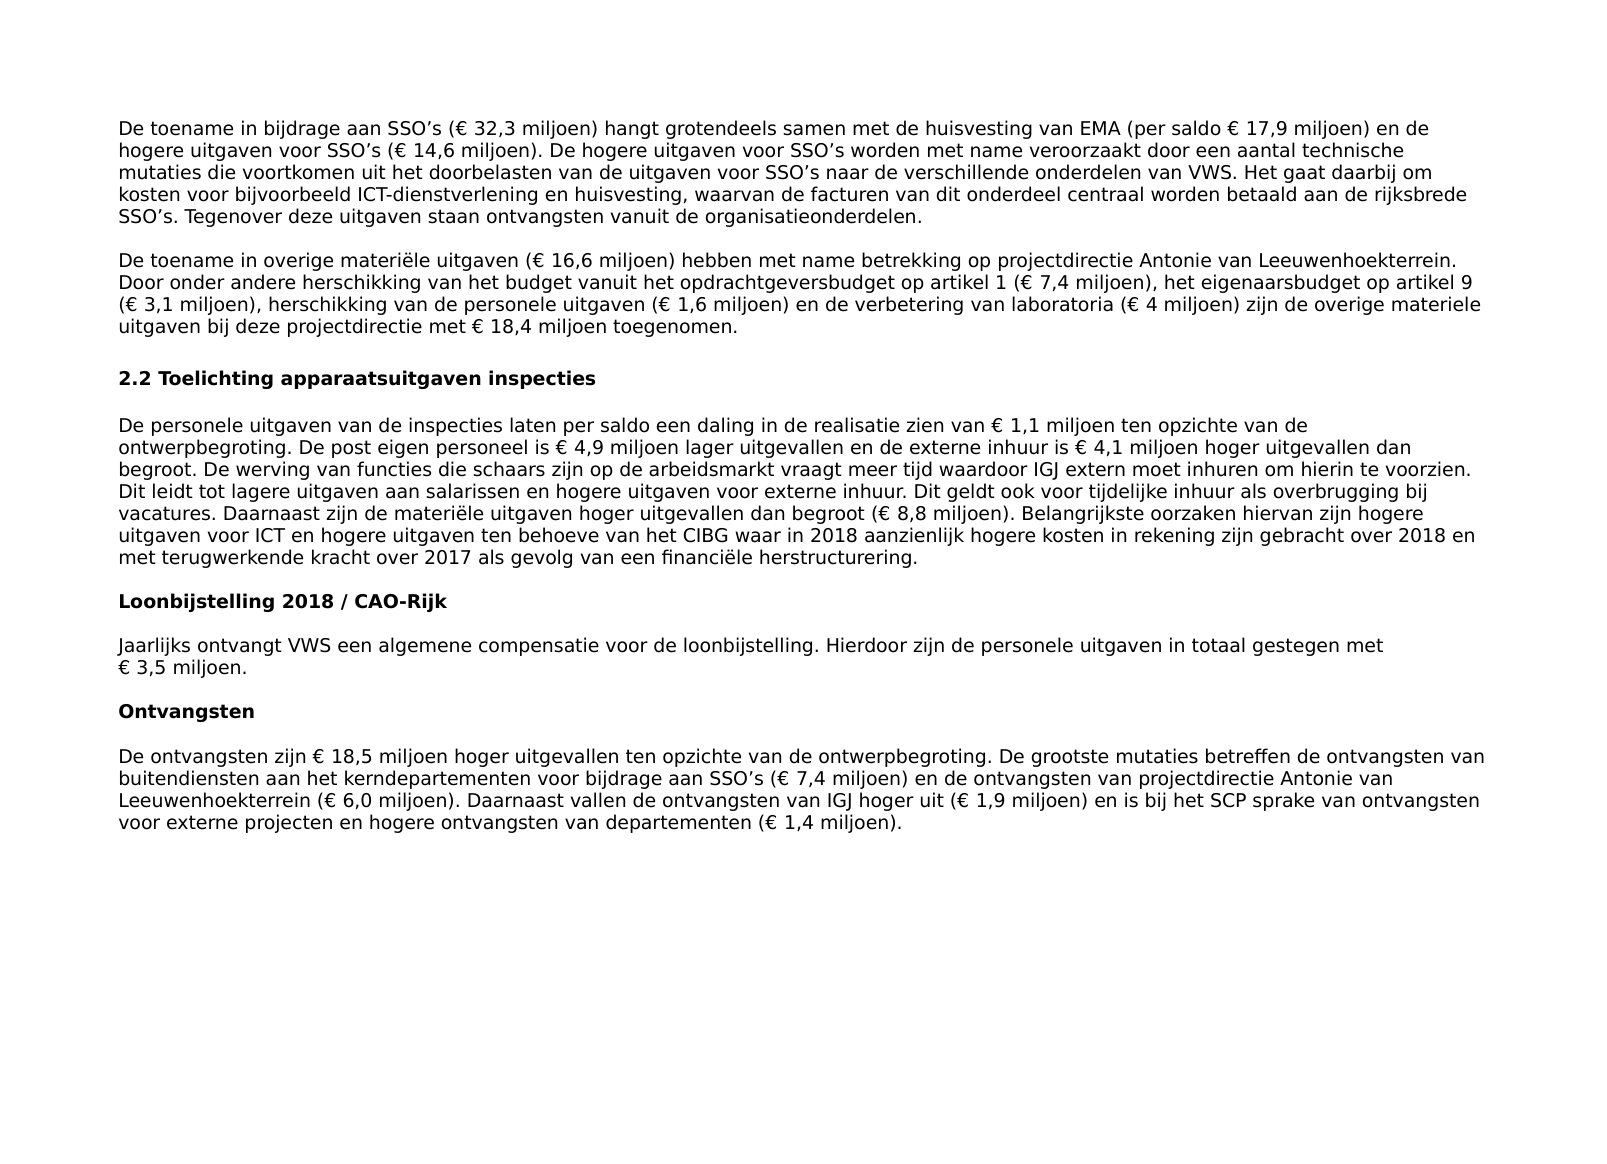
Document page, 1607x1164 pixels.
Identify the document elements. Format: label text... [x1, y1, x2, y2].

text De toename in bijdrage aan SSO’s (€ 32,3 miljoen) hangt grotendeels samen met de huisvesting van EMA (per saldo € 17,9 miljoen) en de hogere uitgaven voor SSO’s (€ 14,6 miljoen). De hogere uitgaven voor SSO’s worden met name veroorzaakt door een aantal technische mutaties die voortkomen uit het doorbelasten van de uitgaven voor SSO’s naar de verschillende onderdelen van VWS. Het gaat daarbij om kosten voor bijvoorbeeld ICT-dienstverlening en huisvesting, waarvan de facturen van dit onderdeel centraal worden betaald aan de rijksbrede SSO’s. Tegenover deze uitgaven staan ontvangsten vanuit de organisatieonderdelen. [118, 118, 1488, 228]
subtitle 2.2 Toelichting apparaatsuitgaven inspecties [118, 368, 1488, 390]
text Jaarlijks ontvangt VWS een algemene compensatie voor de loonbijstelling. Hierdoor zijn de personele uitgaven in totaal gestegen met € 3,5 miljoen. [118, 635, 1488, 679]
subtitle Ontvangsten [118, 701, 1488, 723]
text De toename in overige materiële uitgaven (€ 16,6 miljoen) hebben met name betrekking op projectdirectie Antonie van Leeuwenhoekterrein. Door onder andere herschikking van het budget vanuit het opdrachtgeversbudget op artikel 1 (€ 7,4 miljoen), het eigenaarsbudget op artikel 9 (€ 3,1 miljoen), herschikking van de personele uitgaven (€ 1,6 miljoen) en de verbetering van laboratoria (€ 4 miljoen) zijn de overige materiele uitgaven bij deze projectdirectie met € 18,4 miljoen toegenomen. [118, 250, 1488, 338]
subtitle Loonbijstelling 2018 / CAO-Rijk [118, 591, 1488, 613]
text De personele uitgaven van de inspecties laten per saldo een daling in de realisatie zien van € 1,1 miljoen ten opzichte van de ontwerpbegroting. De post eigen personeel is € 4,9 miljoen lager uitgevallen en de externe inhuur is € 4,1 miljoen hoger uitgevallen dan begroot. De werving van functies die schaars zijn op de arbeidsmarkt vraagt meer tijd waardoor IGJ extern moet inhuren om hierin te voorzien. Dit leidt tot lagere uitgaven aan salarissen en hogere uitgaven voor externe inhuur. Dit geldt ook voor tijdelijke inhuur als overbrugging bij vacatures. Daarnaast zijn de materiële uitgaven hoger uitgevallen dan begroot (€ 8,8 miljoen). Belangrijkste oorzaken hiervan zijn hogere uitgaven voor ICT en hogere uitgaven ten behoeve van het CIBG waar in 2018 aanzienlijk hogere kosten in rekening zijn gebracht over 2018 en met terugwerkende kracht over 2017 als gevolg van een financiële herstructurering. [118, 415, 1488, 569]
text De ontvangsten zijn € 18,5 miljoen hoger uitgevallen ten opzichte van de ontwerpbegroting. De grootste mutaties betreffen de ontvangsten van buitendiensten aan het kerndepartementen voor bijdrage aan SSO’s (€ 7,4 miljoen) en de ontvangsten van projectdirectie Antonie van Leeuwenhoekterrein (€ 6,0 miljoen). Daarnaast vallen de ontvangsten van IGJ hoger uit (€ 1,9 miljoen) en is bij het SCP sprake van ontvangsten voor externe projecten en hogere ontvangsten van departementen (€ 1,4 miljoen). [118, 746, 1488, 833]
